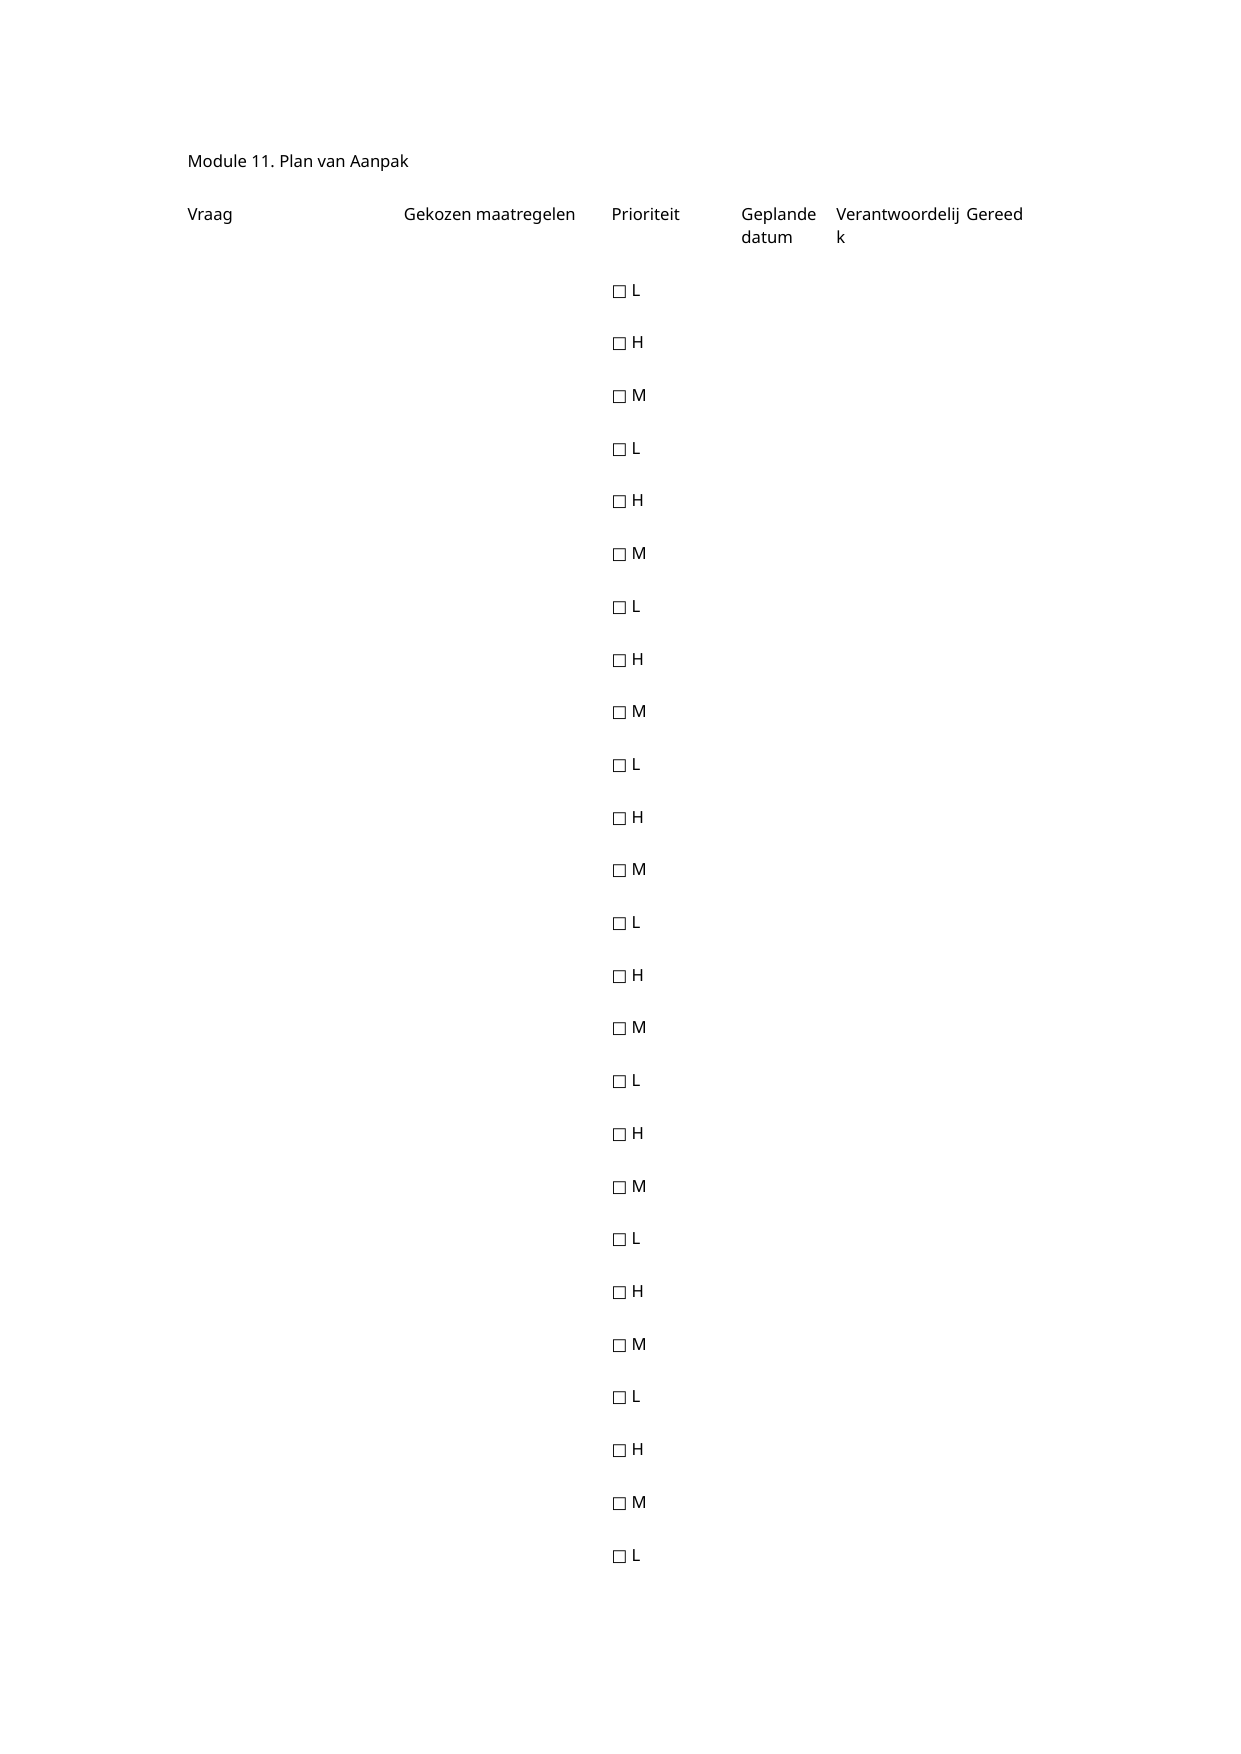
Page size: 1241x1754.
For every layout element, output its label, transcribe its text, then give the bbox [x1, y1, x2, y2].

table_cell [836, 489, 966, 647]
table_cell [741, 1280, 836, 1438]
table_cell □ H □ M □ L [611, 331, 741, 489]
table_cell [404, 805, 611, 963]
table_cell □ H □ M □ L [611, 1280, 741, 1438]
table_cell [966, 1121, 1053, 1279]
table_cell [966, 805, 1053, 963]
table_cell [404, 1121, 611, 1279]
table_cell [404, 278, 611, 331]
table_cell [836, 963, 966, 1121]
table_cell □ H □ M □ L [611, 1121, 741, 1279]
table_cell [741, 805, 836, 963]
table_cell Gekozen maatregelen [404, 203, 611, 278]
table_cell [966, 1438, 1053, 1596]
table_cell [404, 647, 611, 805]
table_cell [836, 1438, 966, 1596]
table_cell [188, 278, 404, 331]
table_cell □ L [611, 278, 741, 331]
table_cell [741, 1438, 836, 1596]
table_cell Prioriteit [611, 203, 741, 278]
table_cell [188, 805, 404, 963]
table_cell Gereed [966, 203, 1053, 278]
table_cell □ H □ M □ L [611, 647, 741, 805]
table_cell [188, 963, 404, 1121]
table_cell [966, 647, 1053, 805]
table_cell [741, 489, 836, 647]
table_cell [836, 1121, 966, 1279]
table_cell [188, 647, 404, 805]
table_cell [741, 331, 836, 489]
table_cell [741, 647, 836, 805]
table_cell [188, 1280, 404, 1438]
table_cell [966, 489, 1053, 647]
table_cell [188, 1121, 404, 1279]
table_cell Geplande datum [741, 203, 836, 278]
table_cell [404, 489, 611, 647]
table_cell □ H □ M □ L [611, 1438, 741, 1596]
table_cell [836, 278, 966, 331]
table_cell [836, 331, 966, 489]
table_cell [404, 1280, 611, 1438]
table_header Module 11. Plan van Aanpak [188, 150, 1053, 203]
table_cell □ H □ M □ L [611, 963, 741, 1121]
table_cell [966, 1280, 1053, 1438]
table_cell [741, 1121, 836, 1279]
table_cell □ H □ M □ L [611, 489, 741, 647]
table_cell [966, 963, 1053, 1121]
table_cell [188, 1438, 404, 1596]
table_cell [966, 278, 1053, 331]
table_cell [188, 331, 404, 489]
table_cell [836, 647, 966, 805]
table_cell □ H □ M □ L [611, 805, 741, 963]
table_cell [836, 1280, 966, 1438]
table_cell [741, 963, 836, 1121]
table_cell [404, 331, 611, 489]
table_cell [741, 278, 836, 331]
table_cell Verantwoordelijk [836, 203, 966, 278]
table_cell [404, 1438, 611, 1596]
table_cell Vraag [188, 203, 404, 278]
table_cell [188, 489, 404, 647]
table_cell [404, 963, 611, 1121]
table_cell [966, 331, 1053, 489]
table_cell [836, 805, 966, 963]
